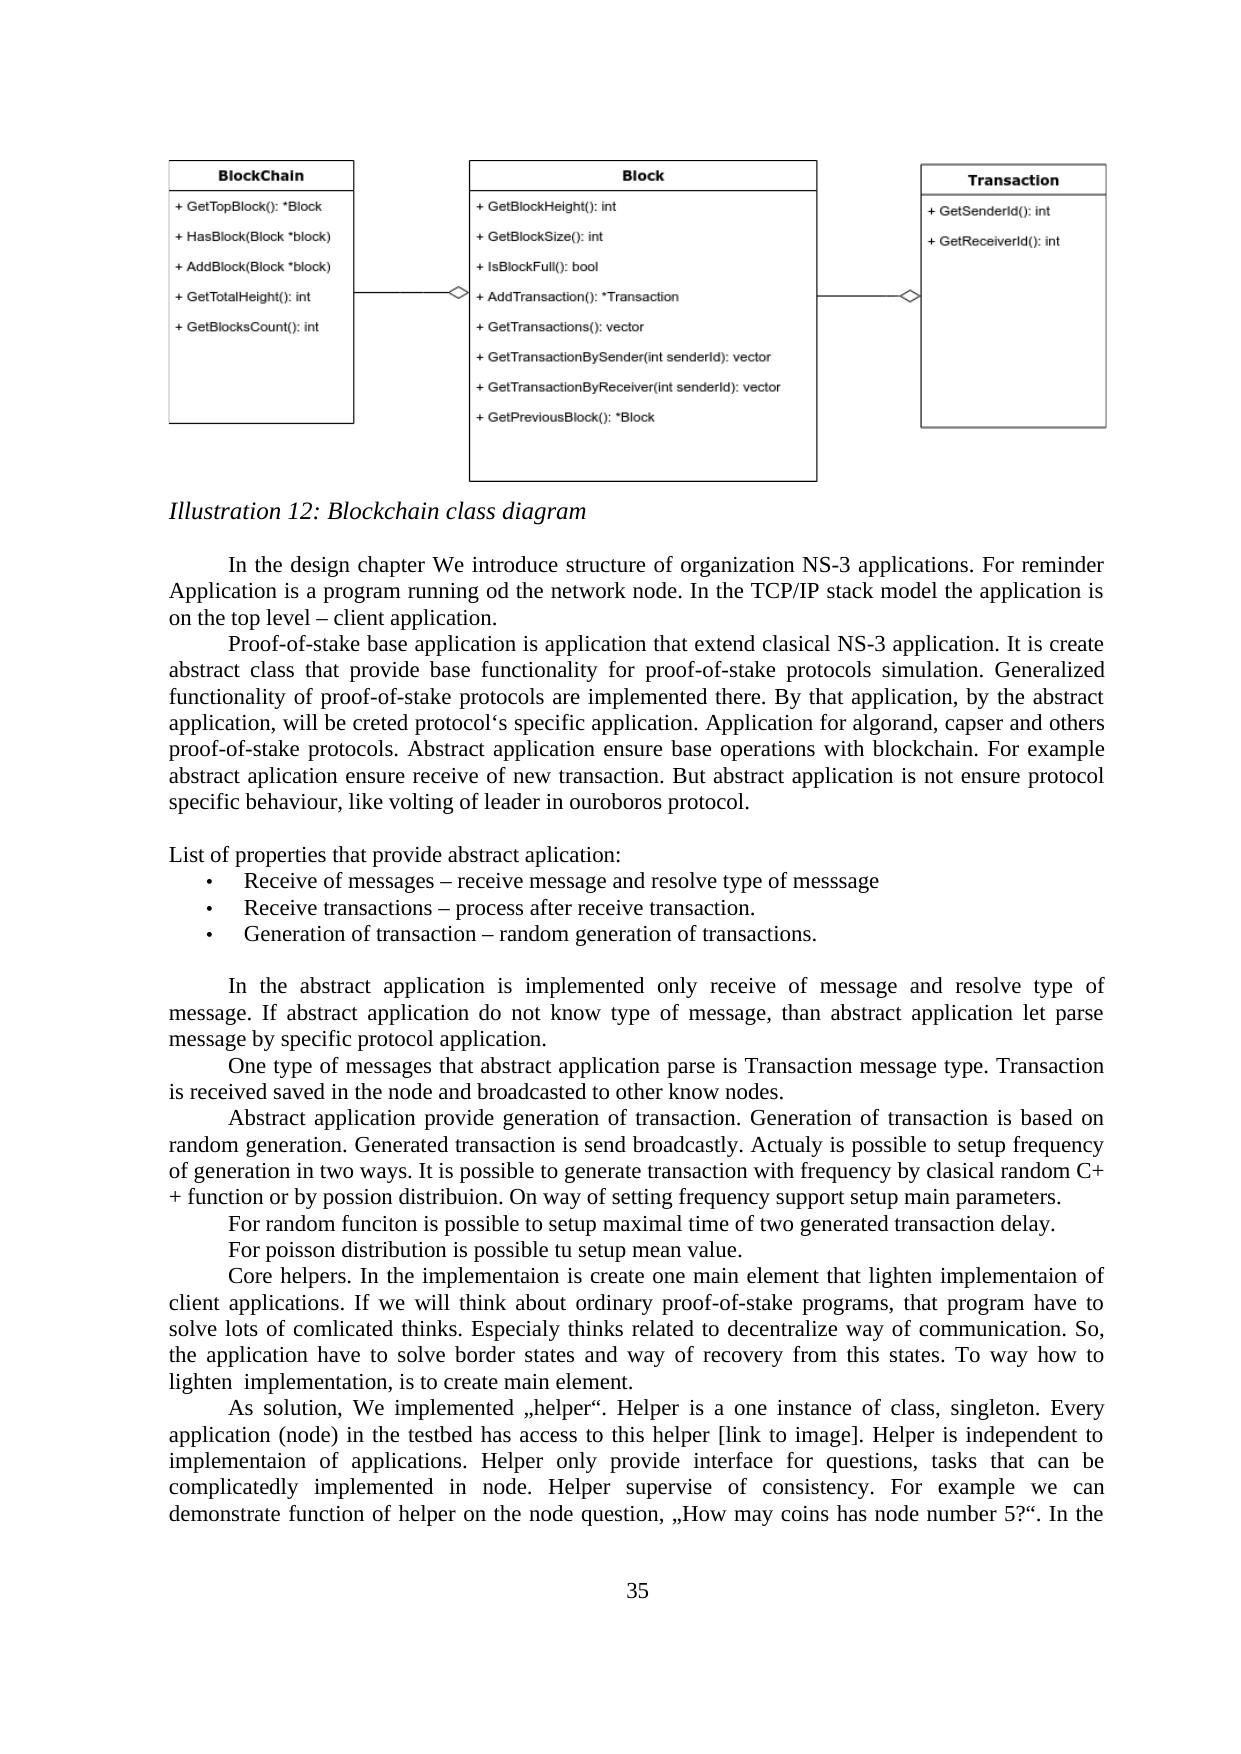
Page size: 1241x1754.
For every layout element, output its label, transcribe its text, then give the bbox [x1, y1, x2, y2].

text Core helpers. In the implementaion is create one main element that lighten implementaion of client applications. If we will think about ordinary proof-of-stake programs, that program have to solve lots of comlicated thinks. Especialy thinks related to decentralize way of communication. So, the application have to solve border states and way of recovery from this states. To way how to lighten implementation, is to create main element. [169, 1262, 1106, 1394]
text Illustration 12: Blockchain class diagram [169, 482, 1106, 524]
text One type of messages that abstract application parse is Transaction message type. Transaction is received saved in the node and broadcasted to other know nodes. [169, 1052, 1106, 1104]
list Receive transactions – process after receive transaction. [206, 893, 1106, 920]
list Receive of messages – receive message and resolve type of messsage [206, 867, 1106, 893]
text Abstract application provide generation of transaction. Generation of transaction is based on random generation. Generated transaction is send broadcastly. Actualy is possible to setup frequency of generation in two ways. It is possible to generate transaction with frequency by clasical random C++ function or by possion distribuion. On way of setting frequency support setup main parameters. [169, 1104, 1106, 1210]
list Generation of transaction – random generation of transactions. [206, 920, 1106, 946]
text List of properties that provide abstract aplication: [169, 841, 1106, 867]
text In the design chapter We introduce structure of organization NS-3 applications. For reminder Application is a program running od the network node. In the TCP/IP stack model the application is on the top level – client application. [169, 551, 1106, 630]
picture [168, 160, 1107, 482]
text Proof-of-stake base application is application that extend clasical NS-3 application. It is create abstract class that provide base functionality for proof-of-stake protocols simulation. Generalized functionality of proof-of-stake protocols are implemented there. By that application, by the abstract application, will be creted protocol‘s specific application. Application for algorand, capser and others proof-of-stake protocols. Abstract application ensure base operations with blockchain. For example abstract aplication ensure receive of new transaction. But abstract application is not ensure protocol specific behaviour, like volting of leader in ouroboros protocol. [169, 630, 1106, 814]
text For random funciton is possible to setup maximal time of two generated transaction delay. [169, 1210, 1106, 1236]
text For poisson distribution is possible tu setup mean value. [169, 1236, 1106, 1262]
text As solution, We implemented „helper“. Helper is a one instance of class, singleton. Every application (node) in the testbed has access to this helper [link to image]. Helper is independent to implementaion of applications. Helper only provide interface for questions, tasks that can be complicatedly implemented in node. Helper supervise of consistency. For example we can demonstrate function of helper on the node question, „How may coins has node number 5?“. In the [169, 1394, 1106, 1526]
text In the abstract application is implemented only receive of message and resolve type of message. If abstract application do not know type of message, than abstract application let parse message by specific protocol application. [169, 973, 1106, 1052]
